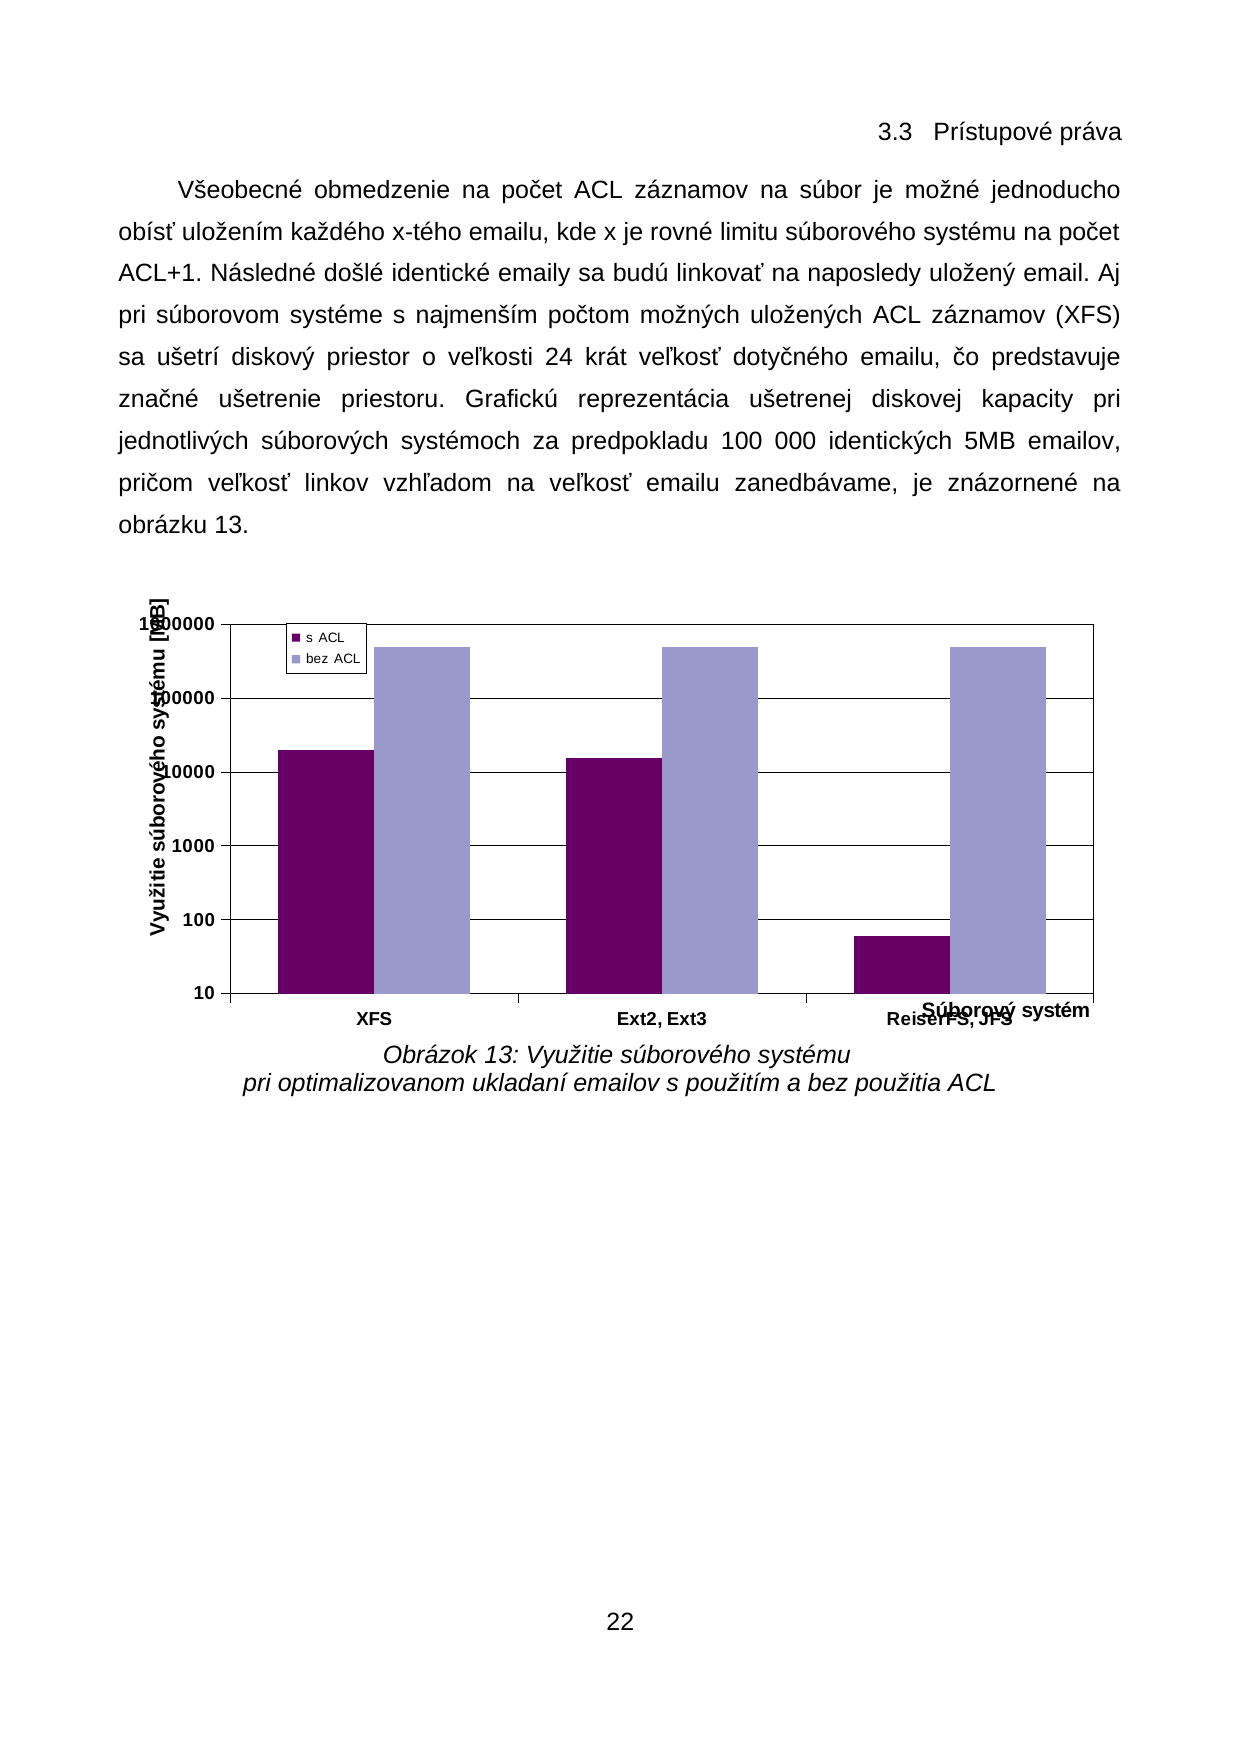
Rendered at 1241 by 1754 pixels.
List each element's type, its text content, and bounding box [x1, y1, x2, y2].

text Obrázok 13: Využitie súborového systému pri optimalizovanom ukladaní emailov s použitím a bez použitia ACL [119, 1041, 1123, 1096]
text Všeobecné obmedzenie na počet ACL záznamov na súbor je možné jednoducho obísť uložením každého x-tého emailu, kde x je rovné limitu súborového systému na počet ACL+1. Následné došlé identické emaily sa budú linkovať na naposledy uložený email. Aj pri súborovom systéme s najmenším počtom možných uložených ACL záznamov (XFS) sa ušetrí diskový priestor o veľkosti 24 krát veľkosť dotyčného emailu, čo predstavuje značné ušetrenie priestoru. Grafickú reprezentácia ušetrenej diskovej kapacity pri jednotlivých súborových systémoch za predpokladu 100 000 identických 5MB emailov, pričom veľkosť linkov vzhľadom na veľkosť emailu zanedbávame, je znázornené na obrázku 13. [118, 176, 1122, 538]
